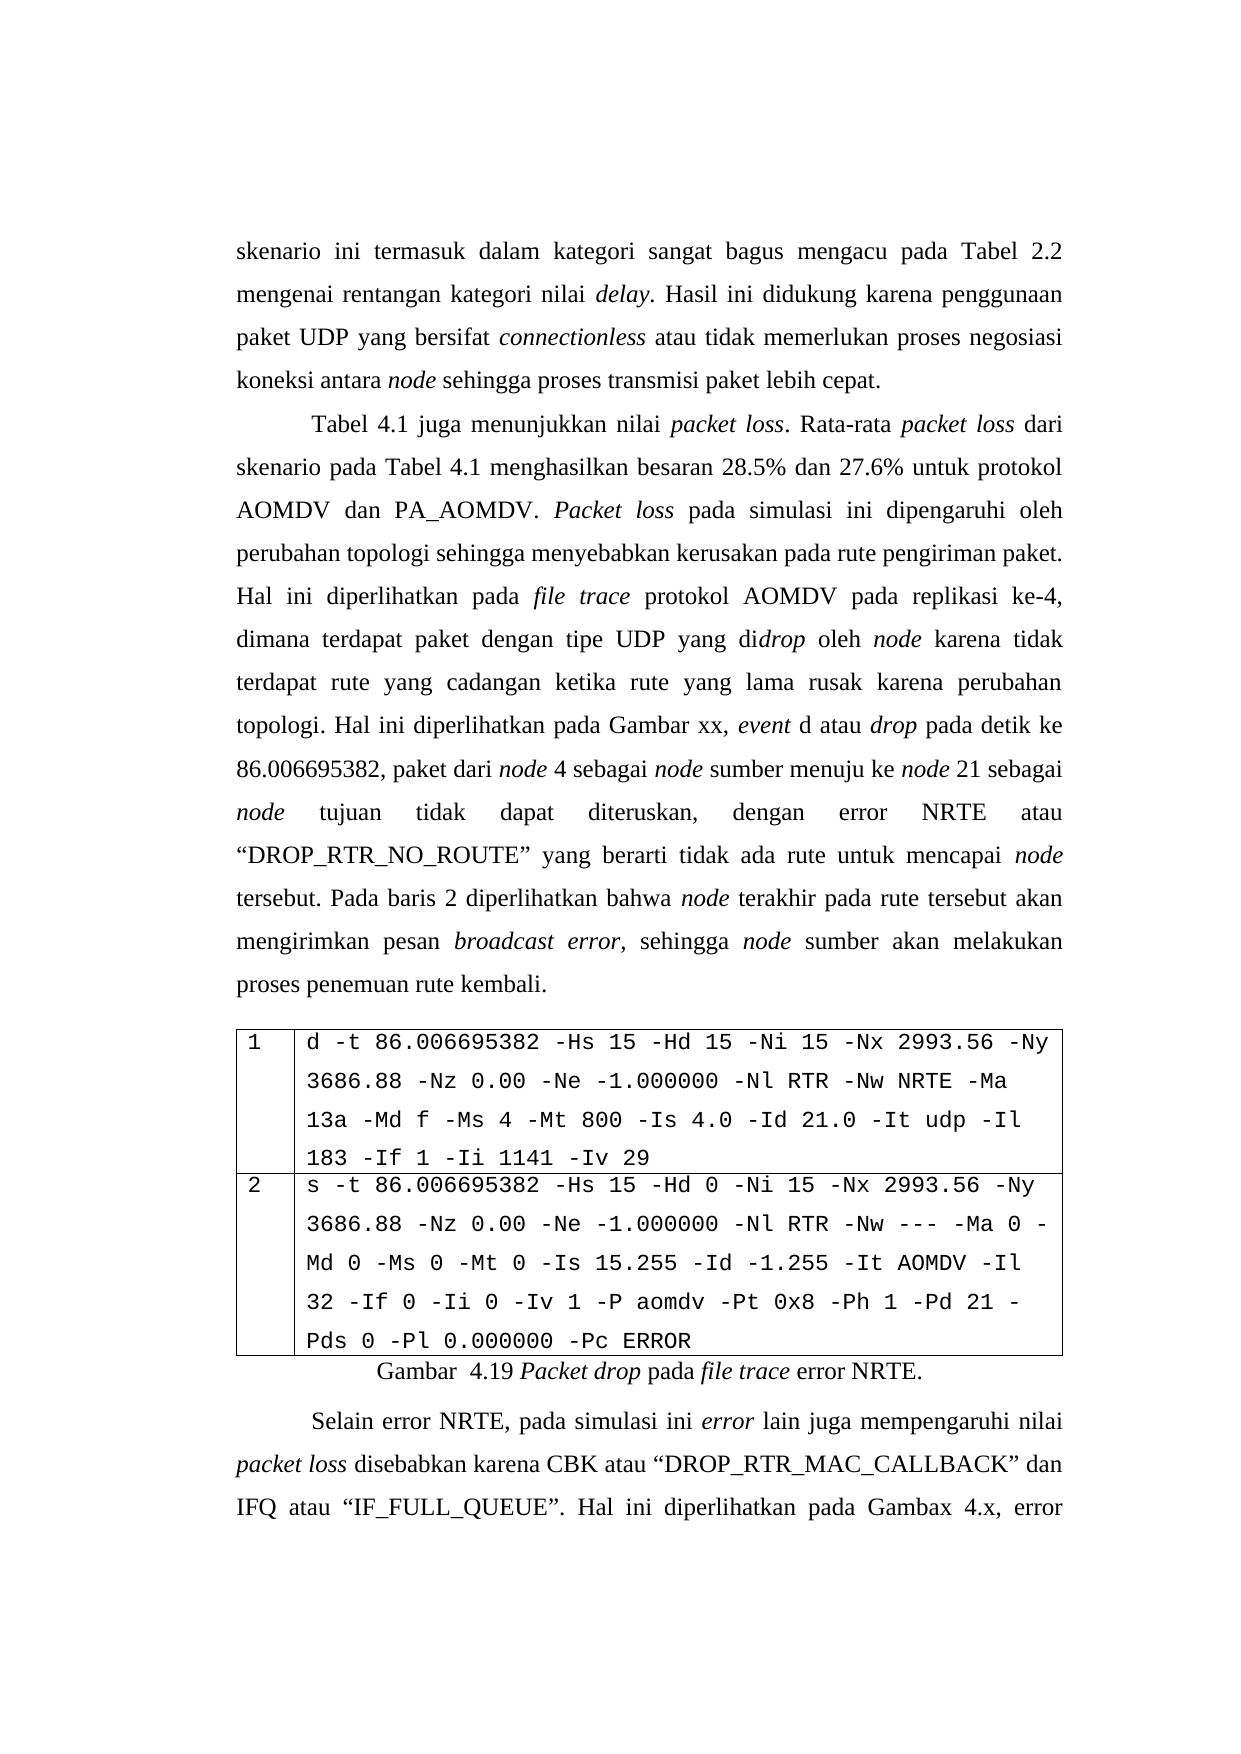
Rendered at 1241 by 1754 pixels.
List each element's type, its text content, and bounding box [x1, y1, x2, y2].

text Gambar 4.39 Packet drop pada file trace error NRTE. [236, 1356, 1063, 1385]
list skenario ini termasuk dalam kategori sangat bagus mengacu pada Tabel 2.2 mengenai rentangan kategori nilai delay. Hasil ini didukung karena penggunaan paket UDP yang bersifat connectionless atau tidak memerlukan proses negosiasi koneksi antara node sehingga proses transmisi paket lebih cepat. [236, 236, 1063, 394]
list Tabel 4.1 juga menunjukkan nilai packet loss. Rata-rata packet loss dari skenario pada Tabel 4.1 menghasilkan besaran 28.5% dan 27.6% untuk protokol AOMDV dan PA_AOMDV. Packet loss pada simulasi ini dipengaruhi oleh perubahan topologi sehingga menyebabkan kerusakan pada rute pengiriman paket. Hal ini diperlihatkan pada file trace protokol AOMDV pada replikasi ke-4, dimana terdapat paket dengan tipe UDP yang didrop oleh node karena tidak terdapat rute yang cadangan ketika rute yang lama rusak karena perubahan topologi. Hal ini diperlihatkan pada Gambar xx, event d atau drop pada detik ke 86.006695382, paket dari node 4 sebagai node sumber menuju ke node 21 sebagai node tujuan tidak dapat diteruskan, dengan error NRTE atau “DROP_RTR_NO_ROUTE” yang berarti tidak ada rute untuk mencapai node tersebut. Pada baris 2 diperlihatkan bahwa node terakhir pada rute tersebut akan mengirimkan pesan broadcast error, sehingga node sumber akan melakukan proses penemuan rute kembali. [236, 409, 1063, 998]
table_header d -t 86.006695382 -Hs 15 -Hd 15 -Ni 15 -Nx 2993.56 -Ny 3686.88 -Nz 0.00 -Ne -1.000000 -Nl RTR -Nw NRTE -Ma 13a -Md f -Ms 4 -Mt 800 -Is 4.0 -Id 21.0 -It udp -Il 183 -If 1 -Ii 1141 -Iv 29 [295, 1030, 1062, 1173]
list Selain error NRTE, pada simulasi ini error lain juga mempengaruhi nilai packet loss disebabkan karena CBK atau “DROP_RTR_MAC_CALLBACK” dan IFQ atau “IF_FULL_QUEUE”. Hal ini diperlihatkan pada Gambax 4.x, error [236, 1406, 1063, 1521]
table_header 1 [237, 1030, 294, 1173]
table_cell 2 [237, 1174, 294, 1355]
table_cell s -t 86.006695382 -Hs 15 -Hd 0 -Ni 15 -Nx 2993.56 -Ny 3686.88 -Nz 0.00 -Ne -1.000000 -Nl RTR -Nw --- -Ma 0 -Md 0 -Ms 0 -Mt 0 -Is 15.255 -Id -1.255 -It AOMDV -Il 32 -If 0 -Ii 0 -Iv 1 -P aomdv -Pt 0x8 -Ph 1 -Pd 21 -Pds 0 -Pl 0.000000 -Pc ERROR [295, 1174, 1062, 1355]
